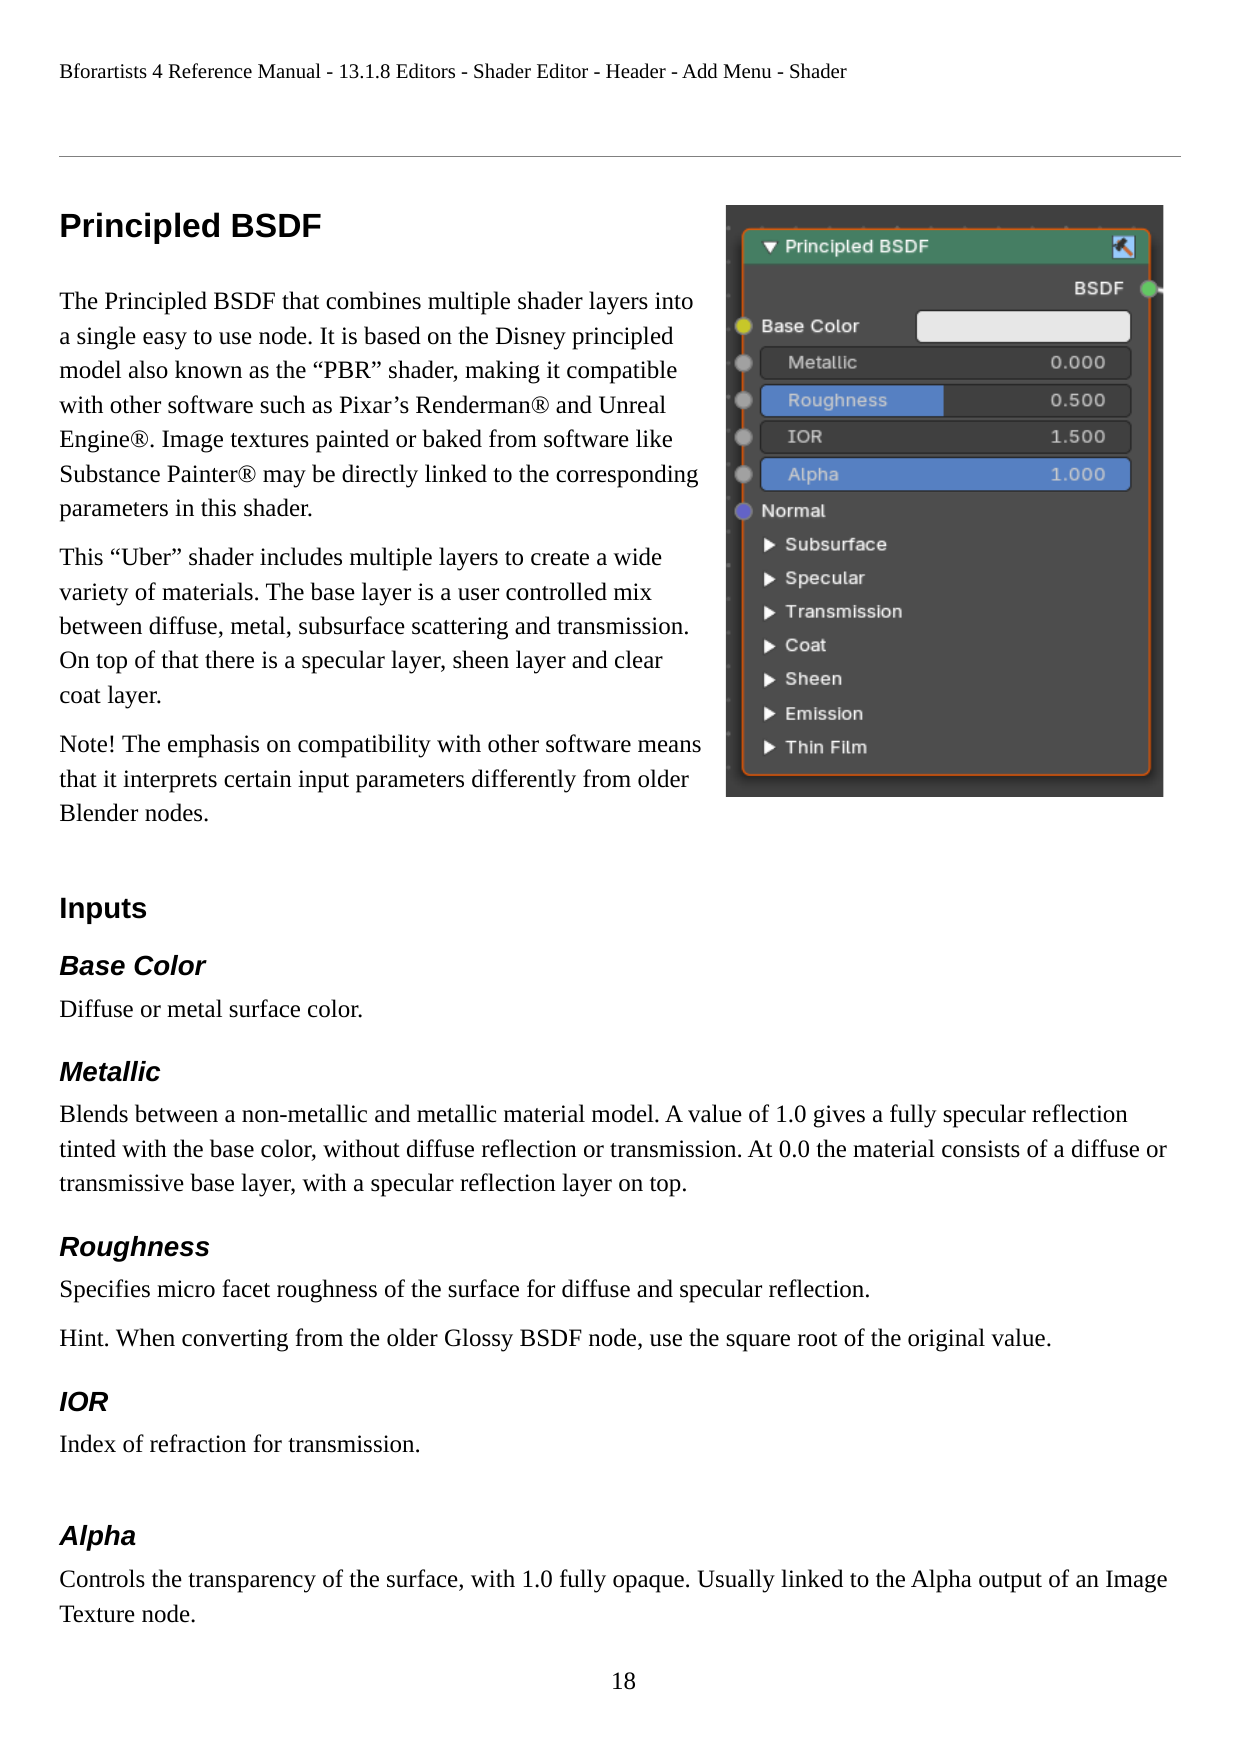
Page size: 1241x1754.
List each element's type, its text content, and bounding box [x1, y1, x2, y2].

text This “Uber” shader includes multiple layers to create a wide variety of materials. The base layer is a user controlled mix between diffuse, metal, subsurface scattering and transmission. On top of that there is a specular layer, sheen layer and clear coat layer. [59, 542, 725, 709]
text Hint. When converting from the older Glossy BSDF node, use the square root of the original value. [59, 1323, 1181, 1352]
subtitle Metallic [59, 1055, 1181, 1087]
text The Principled BSDF that combines multiple shader layers into a single easy to use node. It is based on the Disney principled model also known as the “PBR” shader, making it compatible with other software such as Pixar’s Renderman® and Unreal Engine®. Image textures painted or baked from software like Substance Painter® may be directly linked to the corresponding parameters in this shader. [59, 286, 725, 522]
subtitle [1164, 206, 1181, 245]
text Index of refraction for transmission. [59, 1429, 1181, 1458]
text Note! The emphasis on compatibility with other software means that it interprets certain input parameters differently from older Blender nodes. [59, 729, 1181, 827]
text Diffuse or metal surface color. [59, 994, 1181, 1022]
subtitle Inputs [59, 891, 1181, 924]
subtitle Alpha [59, 1520, 1181, 1552]
text Specifies micro facet roughness of the surface for diffuse and specular reflection. [59, 1274, 1181, 1303]
text Controls the transparency of the surface, with 1.0 fully opaque. Usually linked to the Alpha output of an Image Texture node. [59, 1564, 1181, 1627]
text Blends between a non-metallic and metallic material model. A value of 1.0 gives a fully specular reflection tinted with the base color, without diffuse reflection or transmission. At 0.0 the material consists of a diffuse or transmissive base layer, with a specular reflection layer on top. [59, 1099, 1181, 1197]
subtitle Base Color [59, 949, 1181, 981]
subtitle IOR [59, 1385, 1181, 1417]
subtitle Roughness [59, 1230, 1181, 1262]
picture [725, 205, 1164, 797]
subtitle Principled BSDF [59, 206, 725, 245]
